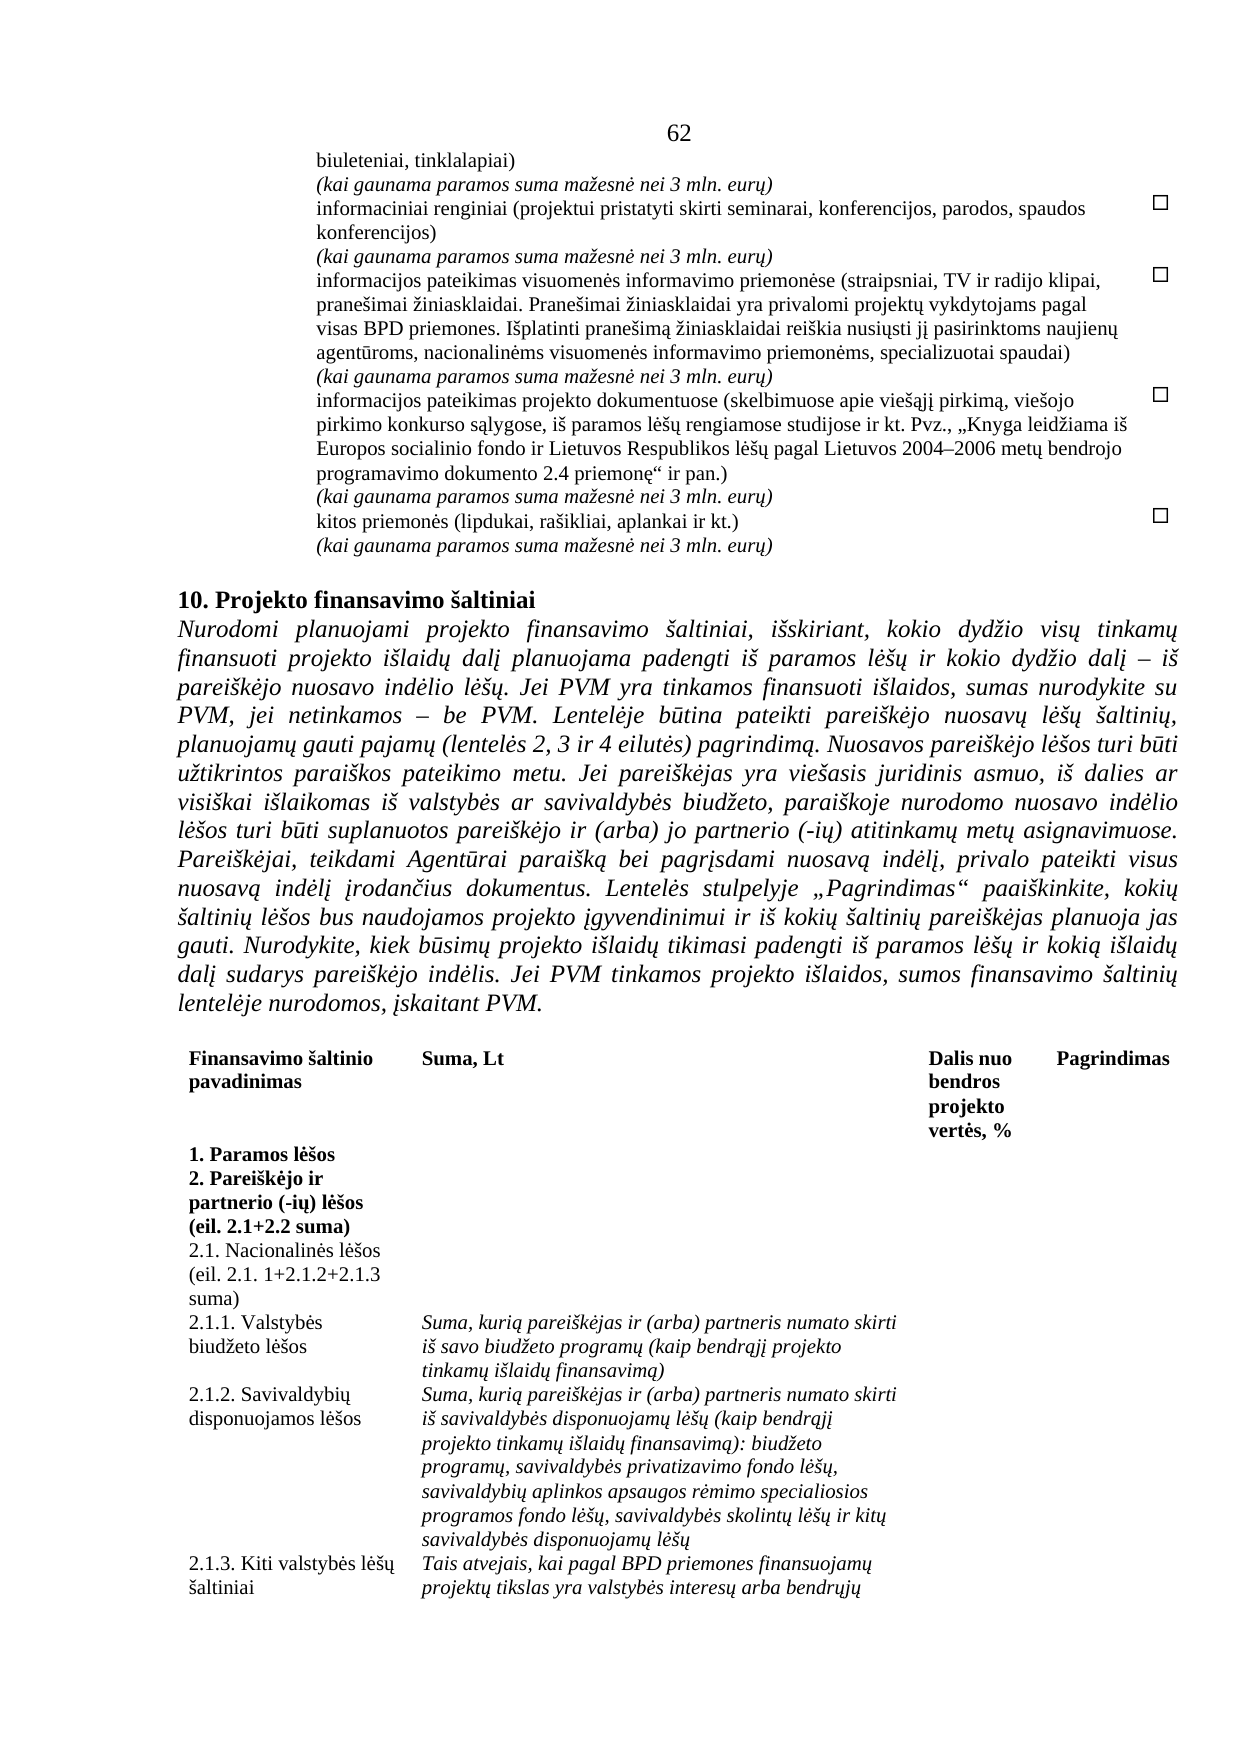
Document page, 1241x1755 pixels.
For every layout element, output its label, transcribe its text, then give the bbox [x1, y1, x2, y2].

table_header Finansavimo šaltinio pavadinimas [177, 1045, 410, 1142]
table_cell [410, 1238, 917, 1310]
table_cell 2.1.3. Kiti valstybės lėšų šaltiniai [177, 1551, 410, 1599]
table_cell Suma, kurią pareiškėjas ir (arba) partneris numato skirti iš savo biudžeto programų (kaip bendrąjį projekto tinkamų išlaidų finansavimą) [410, 1310, 917, 1382]
table_cell biuleteniai, tinklalapiai) (kai gaunama paramos suma mažesnė nei 3 mln. eurų) [305, 148, 1140, 196]
table_cell informaciniai renginiai (projektui pristatyti skirti seminarai, konferencijos, parodos, spaudos konferencijos) (kai gaunama paramos suma mažesnė nei 3 mln. eurų) [305, 196, 1140, 268]
table_cell Suma, kurią pareiškėjas ir (arba) partneris numato skirti iš savivaldybės disponuojamų lėšų (kaip bendrąjį projekto tinkamų išlaidų finansavimą): biudžeto programų, savivaldybės privatizavimo fondo lėšų, savivaldybių aplinkos apsaugos rėmimo specialiosios programos fondo lėšų, savivaldybės skolintų lėšų ir kitų savivaldybės disponuojamų lėšų [410, 1382, 917, 1551]
table_cell [1140, 148, 1181, 196]
table_cell [1045, 1382, 1181, 1551]
table_cell [1045, 1310, 1181, 1382]
table_cell £ [1140, 196, 1181, 268]
table_cell £ [1140, 268, 1181, 388]
table_cell [410, 1166, 917, 1238]
table_cell £ [1140, 388, 1181, 508]
table_cell 2.1.2. Savivaldybių disponuojamos lėšos [177, 1382, 410, 1551]
table_cell [1045, 1551, 1181, 1599]
table_cell informacijos pateikimas projekto dokumentuose (skelbimuose apie viešąjį pirkimą, viešojo pirkimo konkurso sąlygose, iš paramos lėšų rengiamose studijose ir kt. Pvz., „Knyga leidžiama iš Europos socialinio fondo ir Lietuvos Respublikos lėšų pagal Lietuvos 2004–2006 metų bendrojo programavimo dokumento 2.4 priemonę“ ir pan.) (kai gaunama paramos suma mažesnė nei 3 mln. eurų) [305, 388, 1140, 508]
text Nurodomi planuojami projekto finansavimo šaltiniai, išskiriant, kokio dydžio visų tinkamų finansuoti projekto išlaidų dalį planuojama padengti iš paramos lėšų ir kokio dydžio dalį – iš pareiškėjo nuosavo indėlio lėšų. Jei PVM yra tinkamos finansuoti išlaidos, sumas nurodykite su PVM, jei netinkamos – be PVM. Lentelėje būtina pateikti pareiškėjo nuosavų lėšų šaltinių, planuojamų gauti pajamų (lentelės 2, 3 ir 4 eilutės) pagrindimą. Nuosavos pareiškėjo lėšos turi būti užtikrintos paraiškos pateikimo metu. Jei pareiškėjas yra viešasis juridinis asmuo, iš dalies ar visiškai išlaikomas iš valstybės ar savivaldybės biudžeto, paraiškoje nurodomo nuosavo indėlio lėšos turi būti suplanuotos pareiškėjo ir (arba) jo partnerio (-ių) atitinkamų metų asignavimuose. Pareiškėjai, teikdami Agentūrai paraišką bei pagrįsdami nuosavą indėlį, privalo pateikti visus nuosavą indėlį įrodančius dokumentus. Lentelės stulpelyje „Pagrindimas“ paaiškinkite, kokių šaltinių lėšos bus naudojamos projekto įgyvendinimui ir iš kokių šaltinių pareiškėjas planuoja jas gauti. Nurodykite, kiek būsimų projekto išlaidų tikimasi padengti iš paramos lėšų ir kokią išlaidų dalį sudarys pareiškėjo indėlis. Jei PVM tinkamos projekto išlaidos, sumos finansavimo šaltinių lentelėje nurodomos, įskaitant PVM. [177, 614, 1181, 1017]
table_cell 2.1. Nacionalinės lėšos (eil. 2.1. 1+2.1.2+2.1.3 suma) [177, 1238, 410, 1310]
table_cell [410, 1142, 917, 1166]
table_cell £ [1140, 509, 1181, 557]
table_cell informacijos pateikimas visuomenės informavimo priemonėse (straipsniai, TV ir radijo klipai, pranešimai žiniasklaidai. Pranešimai žiniasklaidai yra privalomi projektų vykdytojams pagal visas BPD priemones. Išplatinti pranešimą žiniasklaidai reiškia nusiųsti jį pasirinktoms naujienų agentūroms, nacionalinėms visuomenės informavimo priemonėms, specializuotai spaudai) (kai gaunama paramos suma mažesnė nei 3 mln. eurų) [305, 268, 1140, 388]
text 10. Projekto finansavimo šaltiniai [177, 585, 1181, 614]
table_cell [917, 1382, 1045, 1551]
table_cell [1045, 1238, 1181, 1310]
table_cell [1045, 1166, 1181, 1238]
table_cell [1045, 1142, 1181, 1166]
table_header Suma, Lt [410, 1045, 917, 1142]
table_cell 1. Paramos lėšos [177, 1142, 410, 1166]
table_cell [917, 1166, 1045, 1238]
table_header Dalis nuo bendros projekto vertės, % [917, 1045, 1045, 1142]
table_cell [917, 1238, 1045, 1310]
table_cell [917, 1310, 1045, 1382]
table_cell kitos priemonės (lipdukai, rašikliai, aplankai ir kt.) (kai gaunama paramos suma mažesnė nei 3 mln. eurų) [305, 509, 1140, 557]
table_cell [917, 1551, 1045, 1599]
table_cell 2. Pareiškėjo ir partnerio (-ių) lėšos (eil. 2.1+2.2 suma) [177, 1166, 410, 1238]
table_cell [177, 148, 305, 557]
table_cell Tais atvejais, kai pagal BPD priemones finansuojamų projektų tikslas yra valstybės interesų arba bendrųjų [410, 1551, 917, 1599]
table_cell 2.1.1. Valstybės biudžeto lėšos [177, 1310, 410, 1382]
table_cell [917, 1142, 1045, 1166]
table_header Pagrindimas [1045, 1045, 1181, 1142]
